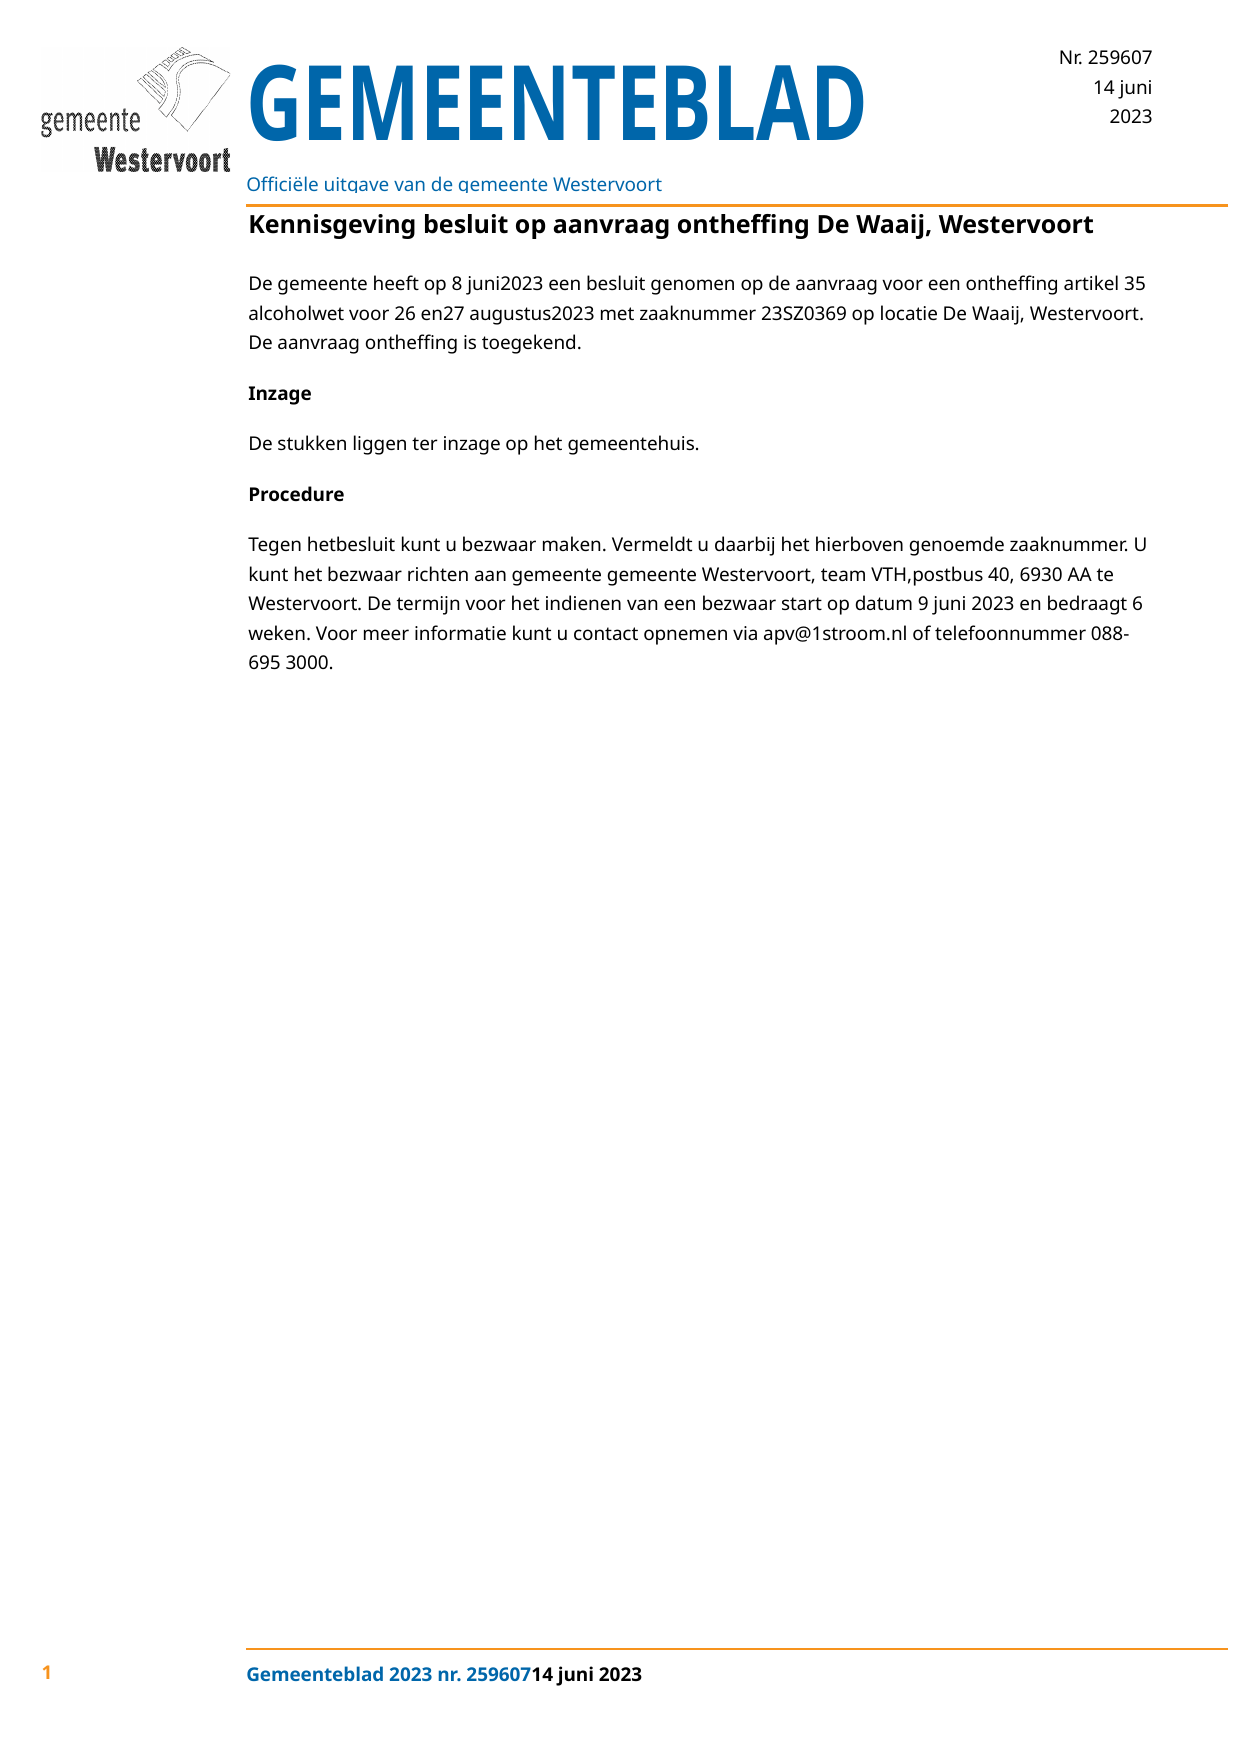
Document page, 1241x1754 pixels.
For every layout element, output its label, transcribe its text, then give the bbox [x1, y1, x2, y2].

picture [41, 47, 231, 172]
text De stukken liggen ter inzage op het gemeentehuis. [248, 430, 1152, 456]
text Kennisgeving besluit op aanvraag ontheffing De Waaij, Westervoort [248, 207, 1152, 241]
text Tegen hetbesluit kunt u bezwaar maken. Vermeldt u daarbij het hierboven genoemde zaaknummer. U kunt het bezwaar richten aan gemeente gemeente Westervoort, team VTH,postbus 40, 6930 AA te Westervoort. De termijn voor het indienen van een bezwaar start op datum 9 juni 2023 en bedraagt 6 weken. Voor meer informatie kunt u contact opnemen via apv@1stroom.nl of telefoonnummer 088-695 3000. [248, 531, 1152, 675]
text Inzage [248, 380, 1152, 406]
text Procedure [248, 481, 1152, 506]
text De gemeente heeft op 8 juni2023 een besluit genomen op de aanvraag voor een ontheffing artikel 35 alcoholwet voor 26 en27 augustus2023 met zaaknummer 23SZ0369 op locatie De Waaij, Westervoort. De aanvraag ontheffing is toegekend. [248, 270, 1152, 355]
